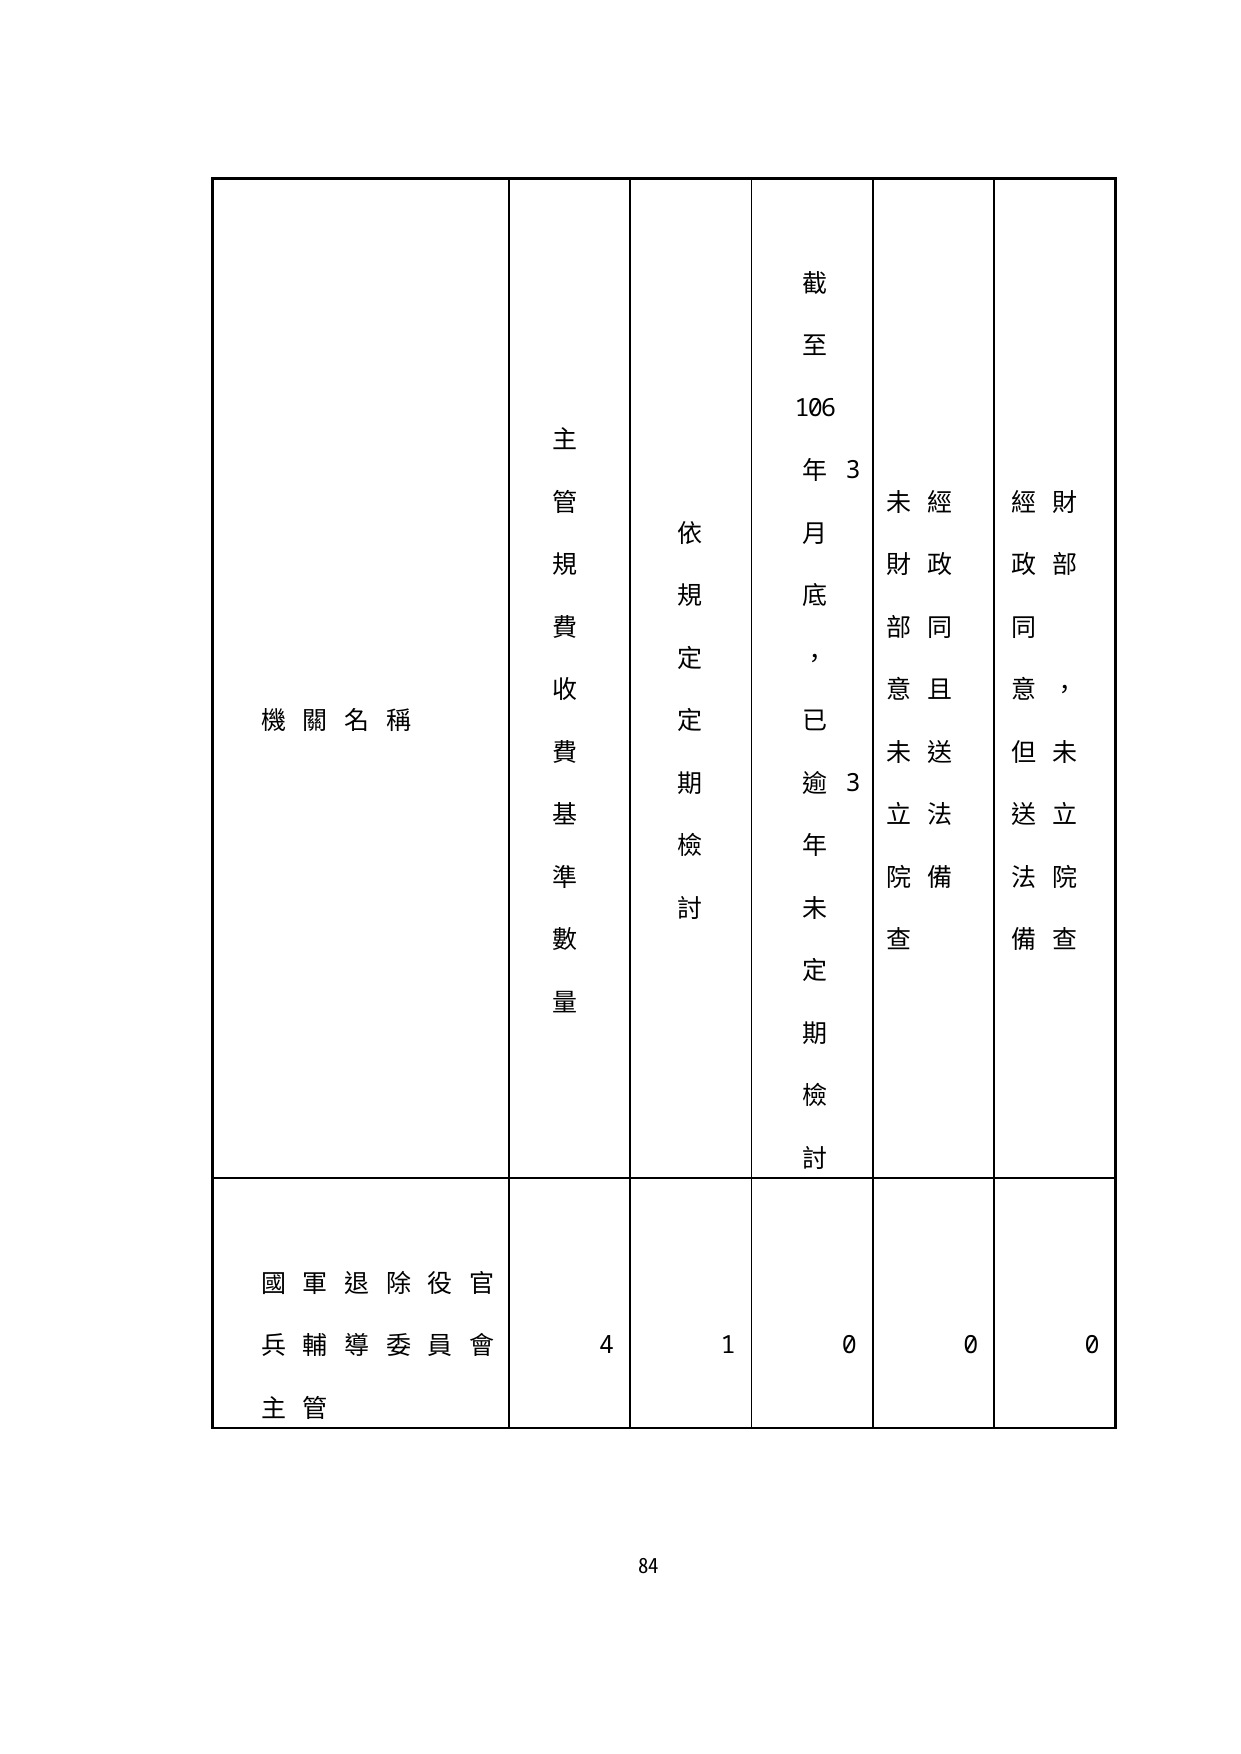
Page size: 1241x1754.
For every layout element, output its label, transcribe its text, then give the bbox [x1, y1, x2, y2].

table_header 依規定定期檢討 [631, 180, 751, 1177]
table_header 經財政部同意，但未送立法院備查 [995, 180, 1114, 1177]
table_header 主管規費收費基準數量 [510, 180, 629, 1177]
table_header 截至106年3月底，已逾3年未定期檢討 [752, 180, 872, 1177]
table_cell 0 [874, 1179, 993, 1427]
table_cell 1 [631, 1179, 751, 1427]
table_cell 國軍退除役官兵輔導委員會主管 [214, 1179, 508, 1427]
table_cell 0 [995, 1179, 1114, 1427]
table_header 未經財政部同意且未送立法院備查 [874, 180, 993, 1177]
table_cell 0 [752, 1179, 872, 1427]
table_header 機關名稱 [214, 180, 508, 1177]
table_cell 4 [510, 1179, 629, 1427]
